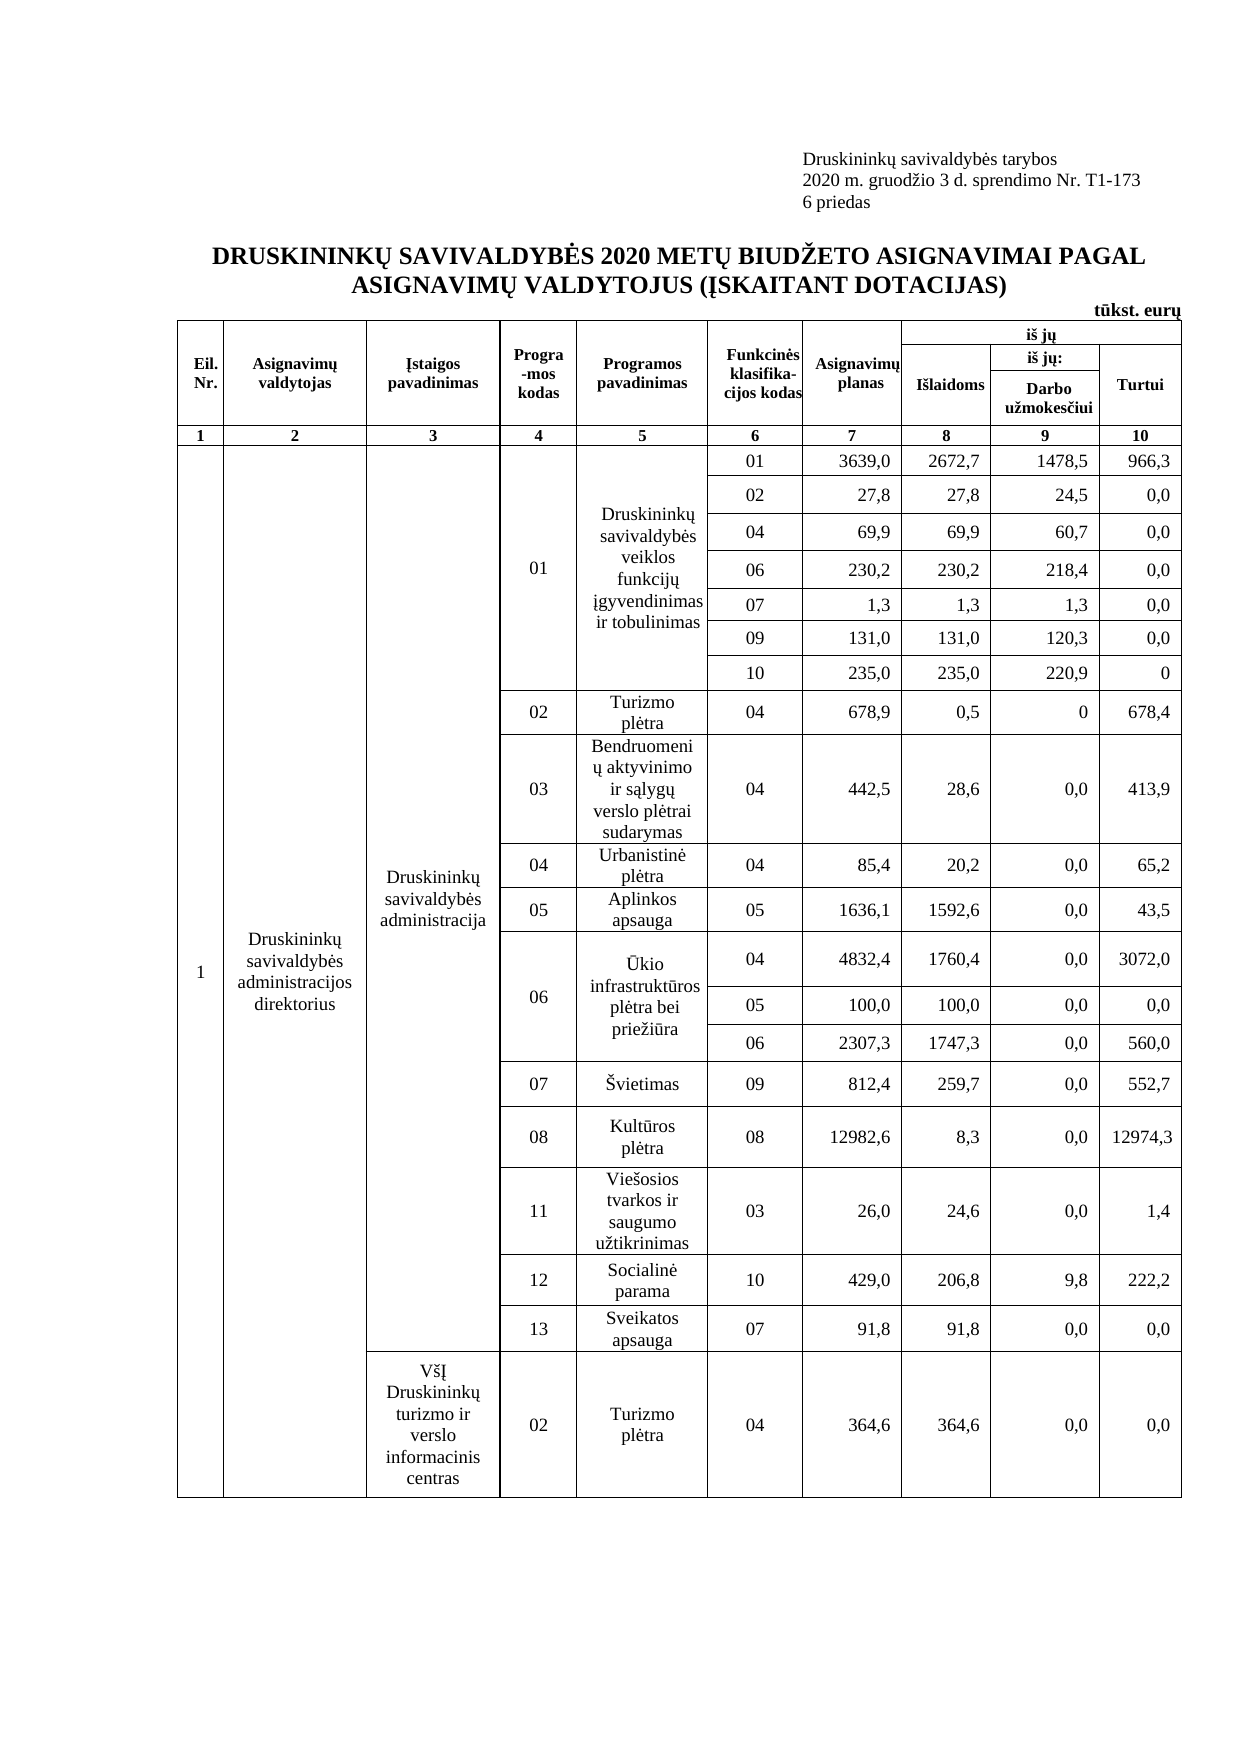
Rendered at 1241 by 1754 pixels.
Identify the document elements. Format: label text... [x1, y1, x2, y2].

table_cell 1,3 [803, 589, 901, 620]
table_cell 1 [178, 446, 223, 1497]
table_cell 1478,5 [991, 446, 1099, 475]
table_cell 552,7 [1100, 1062, 1181, 1106]
table_cell 0,0 [1100, 476, 1181, 512]
table_cell 06 [708, 551, 802, 587]
table_cell 259,7 [902, 1062, 990, 1106]
table_header Asignavimų valdytojas [224, 321, 366, 425]
table_cell 218,4 [991, 551, 1099, 587]
text DRUSKININKŲ SAVIVALDYBĖS 2020 METŲ BIUDŽETO ASIGNAVIMAI PAGAL ASIGNAVIMŲ VALDYTOJUS (ĮSKAITANT DOTACIJAS) [177, 241, 1181, 298]
table_cell 69,9 [803, 514, 901, 550]
table_cell 05 [501, 888, 576, 931]
table_cell 3072,0 [1100, 932, 1181, 986]
table_cell 04 [708, 1352, 802, 1497]
table_cell 10 [1100, 426, 1181, 445]
table_cell 100,0 [902, 987, 990, 1023]
table_cell Viešosios tvarkos ir saugumo užtikrinimas [577, 1168, 707, 1254]
table_cell 04 [708, 691, 802, 734]
table_header iš jų [902, 321, 1181, 343]
table_cell 1,3 [991, 589, 1099, 620]
table_cell 1 [178, 426, 223, 445]
table_cell 0,0 [991, 1306, 1099, 1351]
table_cell 85,4 [803, 844, 901, 887]
table_cell 0,0 [1100, 987, 1181, 1023]
table_cell 429,0 [803, 1255, 901, 1305]
table_cell 7 [803, 426, 901, 445]
table_cell 0,0 [991, 932, 1099, 986]
table_cell 04 [708, 735, 802, 843]
table_cell 07 [708, 1306, 802, 1351]
table_cell 0,0 [1100, 1352, 1181, 1497]
table_cell 27,8 [902, 476, 990, 512]
table_cell Socialinė parama [577, 1255, 707, 1305]
table_cell 1,4 [1100, 1168, 1181, 1254]
table_cell 560,0 [1100, 1025, 1181, 1061]
table_cell Ūkio infrastruktūros plėtra bei priežiūra [577, 932, 707, 1061]
table_cell 0,0 [991, 1062, 1099, 1106]
table_cell 05 [708, 987, 802, 1023]
table_cell 0,0 [991, 1352, 1099, 1497]
table_cell 06 [708, 1025, 802, 1061]
table_cell 220,9 [991, 656, 1099, 689]
table_header Asignavimų planas [803, 321, 901, 425]
table_cell 27,8 [803, 476, 901, 512]
text 6 priedas [252, 191, 1181, 212]
table_cell 1,3 [902, 589, 990, 620]
table_cell 678,9 [803, 691, 901, 734]
table_cell 966,3 [1100, 446, 1181, 475]
table_cell Druskininkų savivaldybės administracijos direktorius [224, 446, 366, 1497]
table_cell 02 [501, 691, 576, 734]
table_cell 28,6 [902, 735, 990, 843]
table_cell 08 [501, 1107, 576, 1167]
table_cell 06 [501, 932, 576, 1061]
table_cell Druskininkų savivaldybės veiklos funkcijų įgyvendinimas ir tobulinimas [577, 446, 707, 689]
table_header Įstaigos pavadinimas [367, 321, 499, 425]
table_cell 11 [501, 1168, 576, 1254]
table_cell 4832,4 [803, 932, 901, 986]
table_cell Išlaidoms [902, 345, 990, 425]
table_cell 69,9 [902, 514, 990, 550]
table_cell 100,0 [803, 987, 901, 1023]
table_cell 43,5 [1100, 888, 1181, 931]
table_cell 0,0 [1100, 589, 1181, 620]
table_cell 03 [501, 735, 576, 843]
table_cell Druskininkų savivaldybės administracija [367, 446, 499, 1351]
table_cell 13 [501, 1306, 576, 1351]
table_cell 0,0 [991, 1025, 1099, 1061]
table_cell Bendruomenių aktyvinimo ir sąlygų verslo plėtrai sudarymas [577, 735, 707, 843]
table_cell 131,0 [902, 621, 990, 655]
table_cell 0,0 [991, 987, 1099, 1023]
table_cell Darbo užmokesčiui [991, 371, 1099, 425]
table_cell 9,8 [991, 1255, 1099, 1305]
table_cell 0 [1100, 656, 1181, 689]
table_cell 413,9 [1100, 735, 1181, 843]
table_cell 03 [708, 1168, 802, 1254]
table_header Funkcinės klasifika-cijos kodas [708, 321, 802, 425]
table_cell 04 [708, 844, 802, 887]
table_cell 1636,1 [803, 888, 901, 931]
table_cell 0,0 [1100, 621, 1181, 655]
text Druskininkų savivaldybės tarybos [252, 148, 1176, 169]
table_cell 678,4 [1100, 691, 1181, 734]
table_cell 24,5 [991, 476, 1099, 512]
table_cell 3 [367, 426, 499, 445]
table_cell 24,6 [902, 1168, 990, 1254]
table_cell 60,7 [991, 514, 1099, 550]
table_cell 2672,7 [902, 446, 990, 475]
table_cell 0,0 [991, 844, 1099, 887]
table_cell 364,6 [803, 1352, 901, 1497]
table_cell Turtui [1100, 345, 1181, 425]
text 2020 m. gruodžio 3 d. sprendimo Nr. T1-173 [252, 169, 1181, 191]
table_cell 6 [708, 426, 802, 445]
table_cell 65,2 [1100, 844, 1181, 887]
table_cell 07 [501, 1062, 576, 1106]
table_header Progra-mos kodas [501, 321, 576, 425]
table_cell VšĮ Druskininkų turizmo ir verslo informacinis centras [367, 1352, 499, 1497]
table_cell 0,0 [991, 1168, 1099, 1254]
table_cell Kultūros plėtra [577, 1107, 707, 1167]
table_cell 10 [708, 1255, 802, 1305]
table_cell iš jų: [991, 345, 1099, 370]
table_cell 230,2 [803, 551, 901, 587]
table_cell Urbanistinė plėtra [577, 844, 707, 887]
table_cell 0,0 [1100, 1306, 1181, 1351]
table_cell 0,0 [991, 888, 1099, 931]
table_cell 01 [501, 446, 576, 689]
table_cell Turizmo plėtra [577, 691, 707, 734]
table_header Eil. Nr. [178, 321, 223, 425]
table_cell 222,2 [1100, 1255, 1181, 1305]
table_cell 0,0 [991, 1107, 1099, 1167]
table_cell 0,0 [1100, 514, 1181, 550]
table_cell 09 [708, 1062, 802, 1106]
table_cell 9 [991, 426, 1099, 445]
table_cell 1592,6 [902, 888, 990, 931]
table_cell 04 [708, 514, 802, 550]
table_cell 0,0 [1100, 551, 1181, 587]
table_cell 235,0 [902, 656, 990, 689]
table_cell 04 [708, 932, 802, 986]
table_cell 5 [577, 426, 707, 445]
table_cell 0,5 [902, 691, 990, 734]
table_cell Turizmo plėtra [577, 1352, 707, 1497]
table_cell 235,0 [803, 656, 901, 689]
table_cell 91,8 [803, 1306, 901, 1351]
table_cell 120,3 [991, 621, 1099, 655]
table_cell 01 [708, 446, 802, 475]
table_cell 4 [501, 426, 576, 445]
table_cell 2 [224, 426, 366, 445]
table_cell 05 [708, 888, 802, 931]
table_cell 364,6 [902, 1352, 990, 1497]
table_cell 8,3 [902, 1107, 990, 1167]
table_cell 131,0 [803, 621, 901, 655]
table_cell 230,2 [902, 551, 990, 587]
table_cell 1747,3 [902, 1025, 990, 1061]
table_cell 10 [708, 656, 802, 689]
table_cell 8 [902, 426, 990, 445]
table_cell Švietimas [577, 1062, 707, 1106]
table_cell 3639,0 [803, 446, 901, 475]
table_cell 02 [501, 1352, 576, 1497]
table_cell 09 [708, 621, 802, 655]
table_cell 04 [501, 844, 576, 887]
table_cell 12 [501, 1255, 576, 1305]
table_cell Sveikatos apsauga [577, 1306, 707, 1351]
table_cell 91,8 [902, 1306, 990, 1351]
text tūkst. eurų [177, 298, 1181, 320]
table_cell Aplinkos apsauga [577, 888, 707, 931]
table_cell 442,5 [803, 735, 901, 843]
table_cell 07 [708, 589, 802, 620]
table_cell 12982,6 [803, 1107, 901, 1167]
table_cell 206,8 [902, 1255, 990, 1305]
table_cell 0,0 [991, 735, 1099, 843]
table_header Programos pavadinimas [577, 321, 707, 425]
table_cell 12974,3 [1100, 1107, 1181, 1167]
table_cell 02 [708, 476, 802, 512]
table_cell 0 [991, 691, 1099, 734]
table_cell 20,2 [902, 844, 990, 887]
table_cell 26,0 [803, 1168, 901, 1254]
table_cell 08 [708, 1107, 802, 1167]
table_cell 812,4 [803, 1062, 901, 1106]
table_cell 1760,4 [902, 932, 990, 986]
table_cell 2307,3 [803, 1025, 901, 1061]
